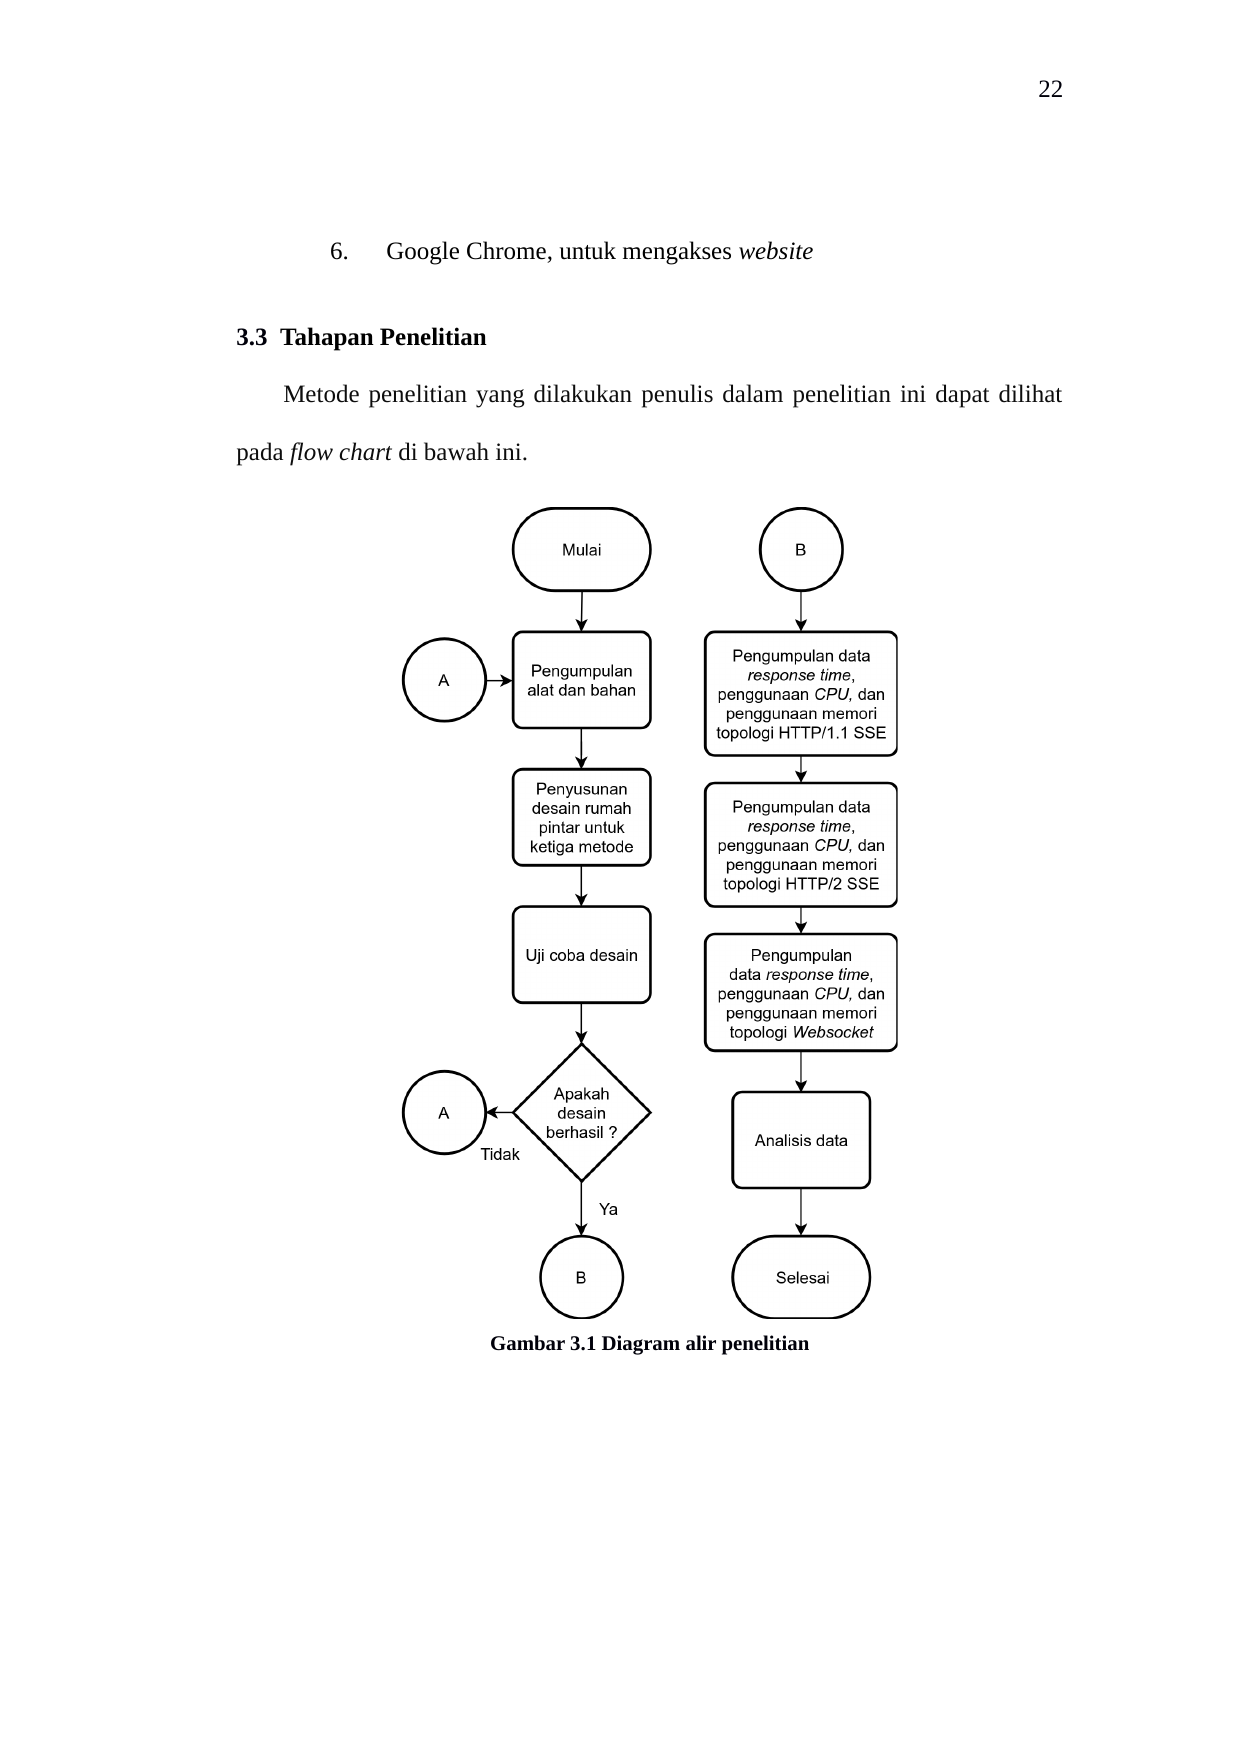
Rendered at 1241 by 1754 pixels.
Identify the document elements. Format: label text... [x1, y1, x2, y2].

subtitle 3.3 Tahapan Penelitian [236, 322, 1063, 351]
picture [401, 507, 898, 1319]
list Google Chrome, untuk mengakses website [330, 236, 1063, 265]
text Metode penelitian yang dilakukan penulis dalam penelitian ini dapat dilihat pada flow chart di bawah ini. [236, 379, 1063, 466]
text Gambar 3.1 Diagram alir penelitian [401, 1319, 898, 1355]
